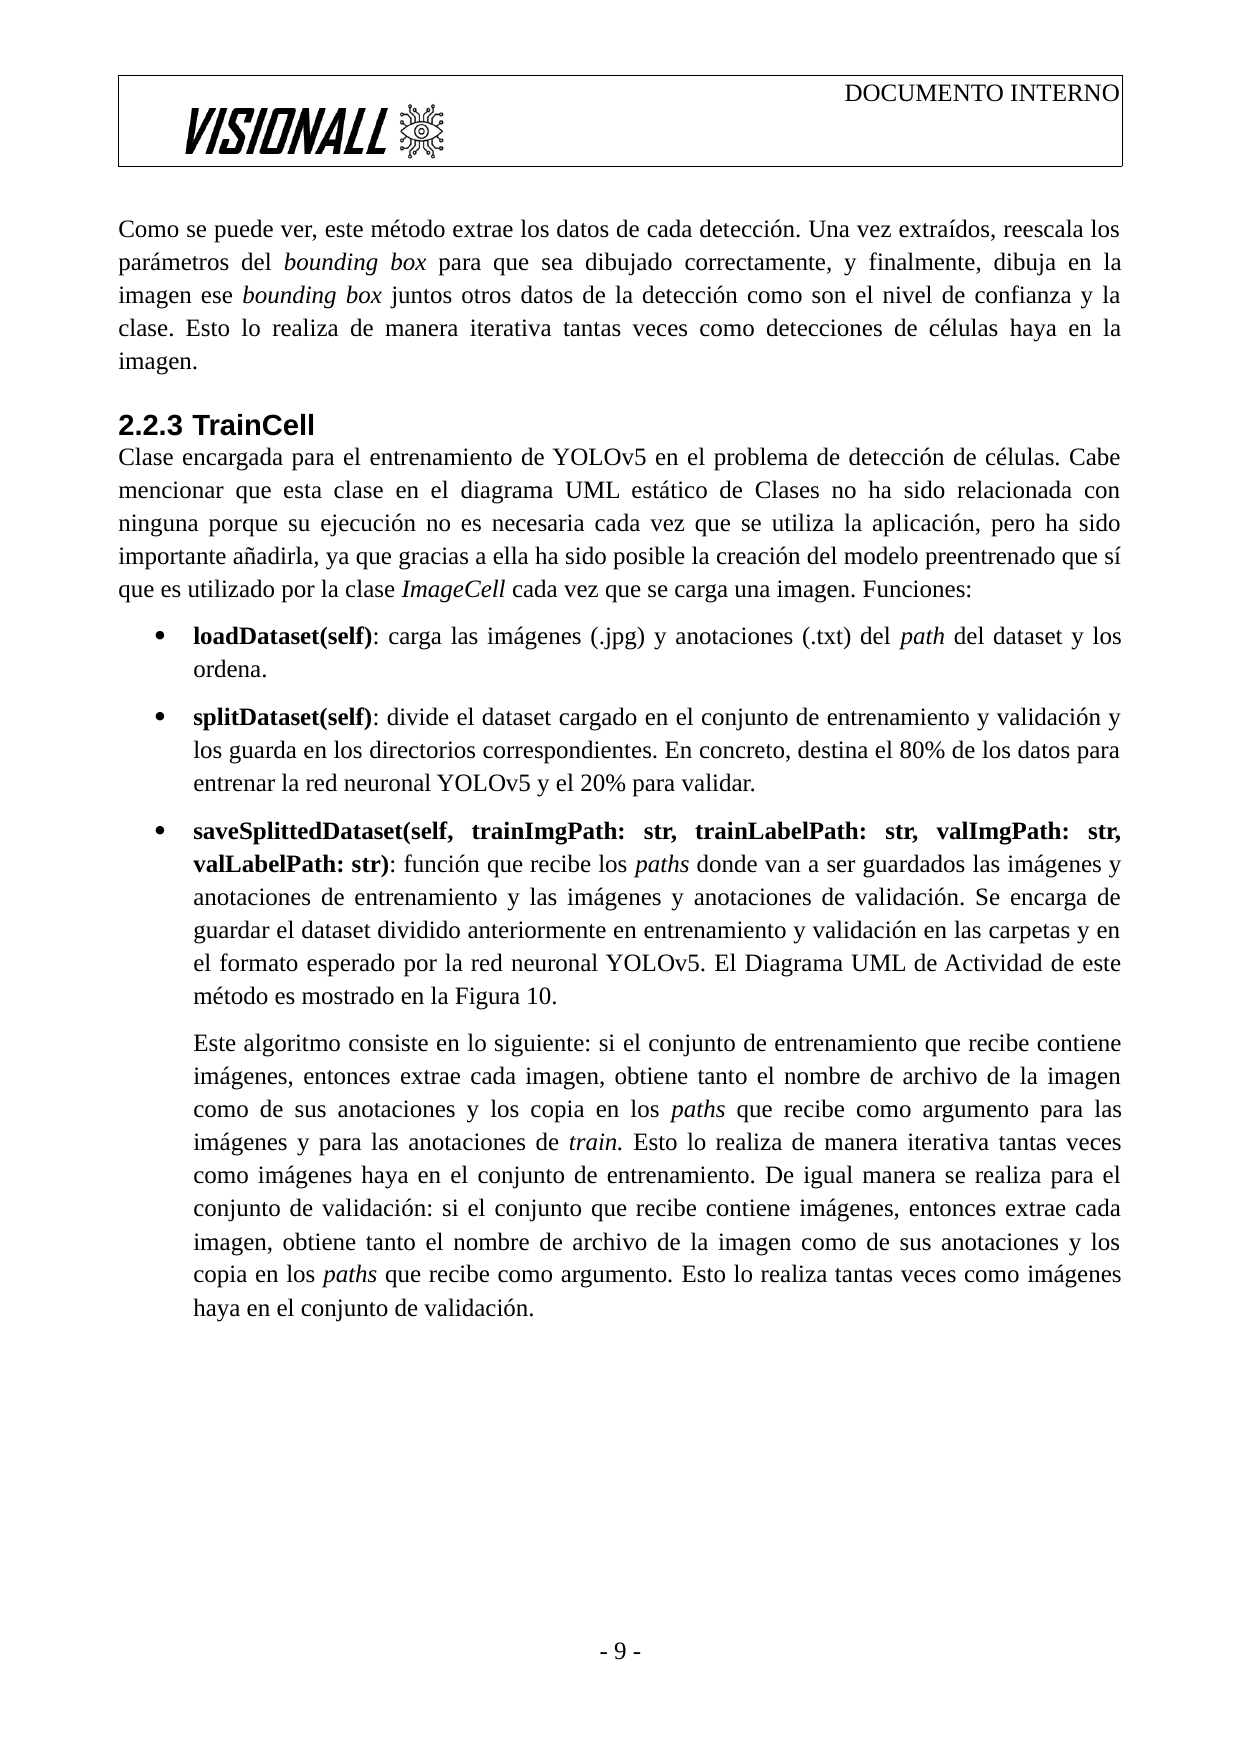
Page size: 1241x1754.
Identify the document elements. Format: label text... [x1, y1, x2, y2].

list saveSplittedDataset(self, trainImgPath: str, trainLabelPath: str, valImgPath: str, valLabelPath: str): función que recibe los paths donde van a ser guardados las imágenes y anotaciones de entrenamiento y las imágenes y anotaciones de validación. Se encarga de guardar el dataset dividido anteriormente en entrenamiento y validación en las carpetas y en el formato esperado por la red neuronal YOLOv5. El Diagrama UML de Actividad de este método es mostrado en la Figura 10. [156, 816, 1122, 1009]
text Clase encargada para el entrenamiento de YOLOv5 en el problema de detección de células. Cabe mencionar que esta clase en el diagrama UML estático de Clases no ha sido relacionada con ninguna porque su ejecución no es necesaria cada vez que se utiliza la aplicación, pero ha sido importante añadirla, ya que gracias a ella ha sido posible la creación del modelo preentrenado que sí que es utilizado por la clase ImageCell cada vez que se carga una imagen. Funciones: [118, 442, 1122, 603]
text Como se puede ver, este método extrae los datos de cada detección. Una vez extraídos, reescala los parámetros del bounding box para que sea dibujado correctamente, y finalmente, dibuja en la imagen ese bounding box juntos otros datos de la detección como son el nivel de confianza y la clase. Esto lo realiza de manera iterativa tantas veces como detecciones de células haya en la imagen. [118, 214, 1122, 375]
subtitle TrainCell [118, 408, 1122, 442]
text Este algoritmo consiste en lo siguiente: si el conjunto de entrenamiento que recibe contiene imágenes, entonces extrae cada imagen, obtiene tanto el nombre de archivo de la imagen como de sus anotaciones y los copia en los paths que recibe como argumento para las imágenes y para las anotaciones de train. Esto lo realiza de manera iterativa tantas veces como imágenes haya en el conjunto de entrenamiento. De igual manera se realiza para el conjunto de validación: si el conjunto que recibe contiene imágenes, entonces extrae cada imagen, obtiene tanto el nombre de archivo de la imagen como de sus anotaciones y los copia en los paths que recibe como argumento. Esto lo realiza tantas veces como imágenes haya en el conjunto de validación. [193, 1028, 1122, 1321]
list splitDataset(self): divide el dataset cargado en el conjunto de entrenamiento y validación y los guarda en los directorios correspondientes. En concreto, destina el 80% de los datos para entrenar la red neuronal YOLOv5 y el 20% para validar. [156, 702, 1122, 797]
list loadDataset(self): carga las imágenes (.jpg) y anotaciones (.txt) del path del dataset y los ordena. [156, 621, 1122, 683]
